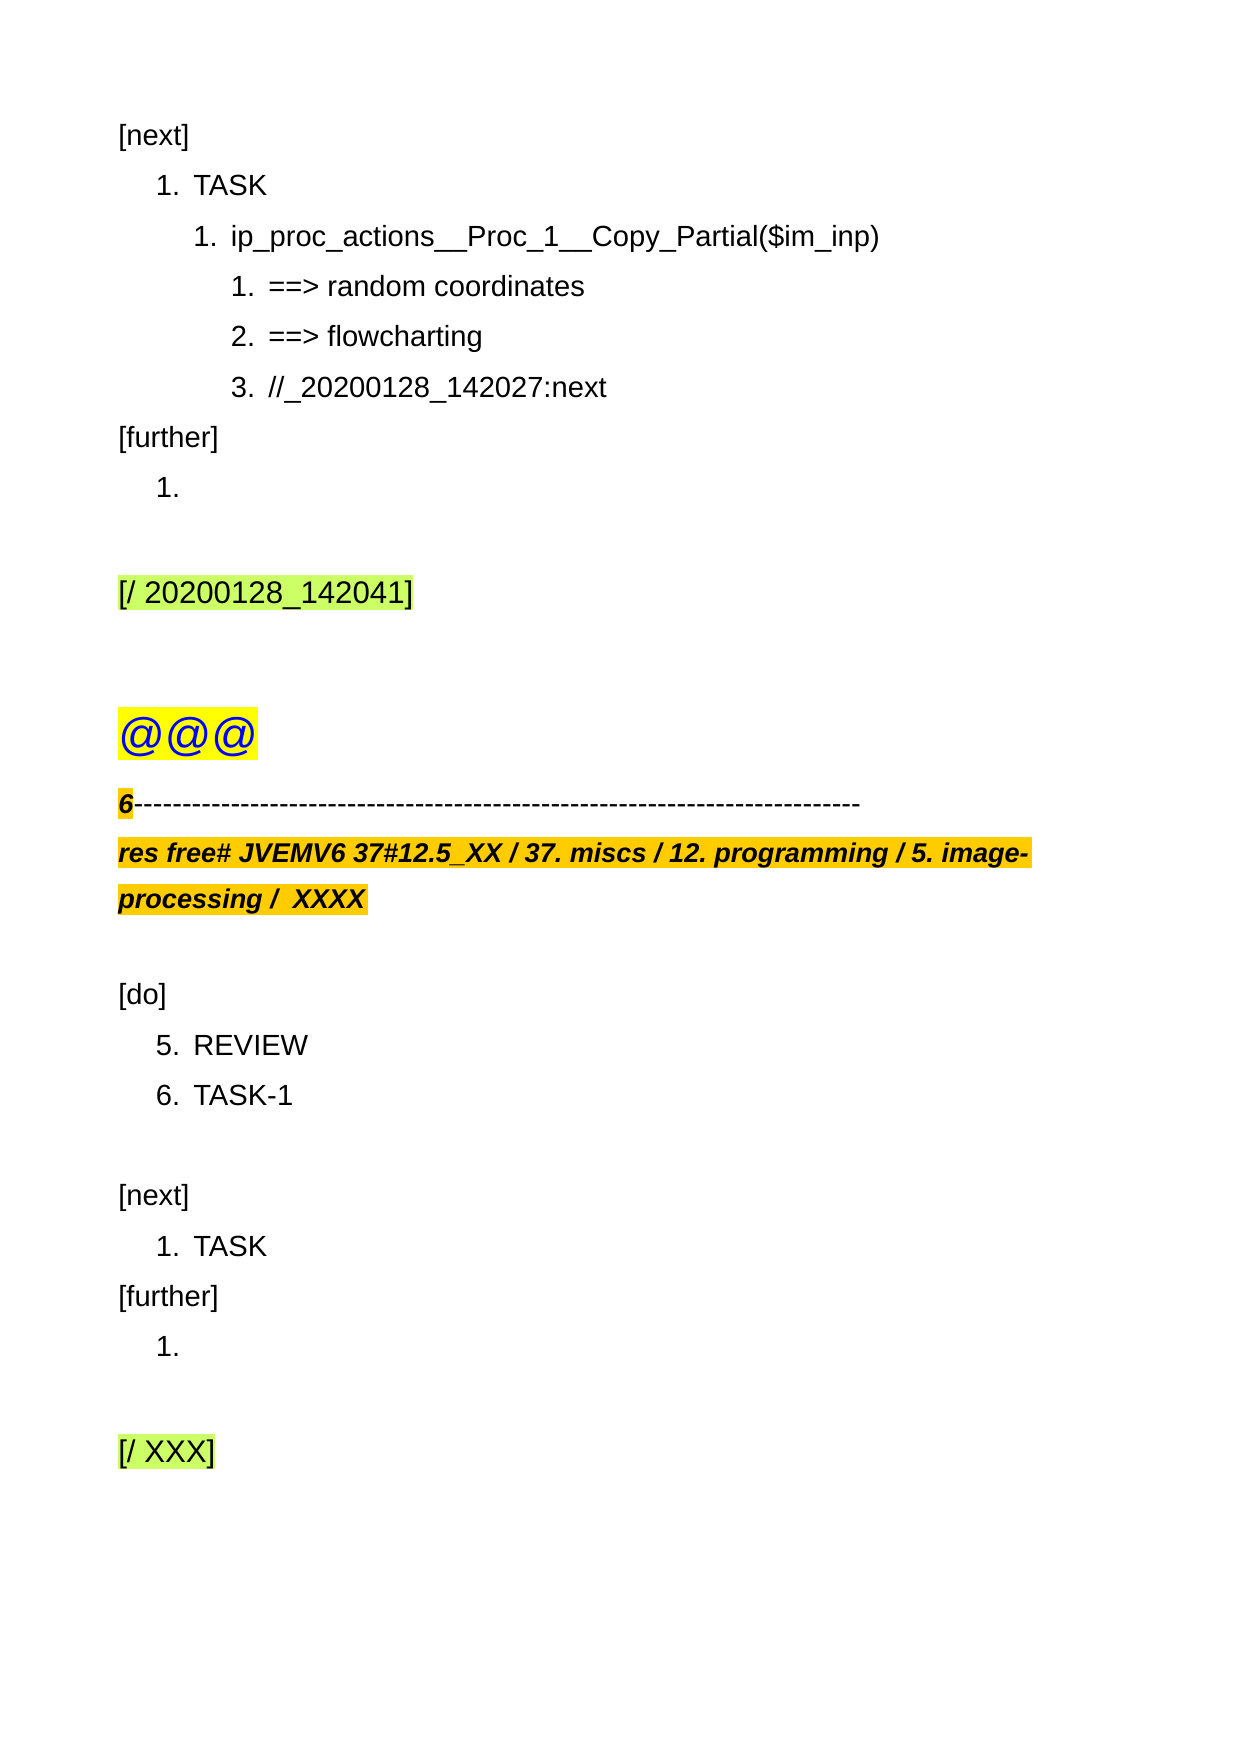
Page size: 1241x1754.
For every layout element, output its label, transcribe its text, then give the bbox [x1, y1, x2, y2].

text [further] [118, 420, 1122, 453]
list TASK [156, 168, 1122, 202]
text @@@ [118, 707, 1122, 760]
list ip_proc_actions__Proc_1__Copy_Partial($im_inp) [193, 219, 1122, 252]
list ==> flowcharting [231, 319, 1122, 353]
list TASK-1 [156, 1078, 1122, 1111]
list //_20200128_142027:next [231, 370, 1122, 403]
text [/ XXX] [118, 1380, 1122, 1469]
list REVIEW [156, 1027, 1122, 1061]
text [further] [118, 1279, 1122, 1313]
text 6--------------------------------------------------------------------------- [118, 786, 1122, 820]
list ==> random coordinates [231, 269, 1122, 303]
text [do] [118, 977, 1122, 1011]
text [next] [118, 1178, 1122, 1212]
text res free# JVEMV6 37#12.5_XX / 37. miscs / 12. programming / 5. image-processing / XXXX [118, 837, 1122, 915]
text [/ 20200128_142041] [118, 521, 1122, 610]
list TASK [156, 1229, 1122, 1262]
text [next] [118, 118, 1122, 152]
